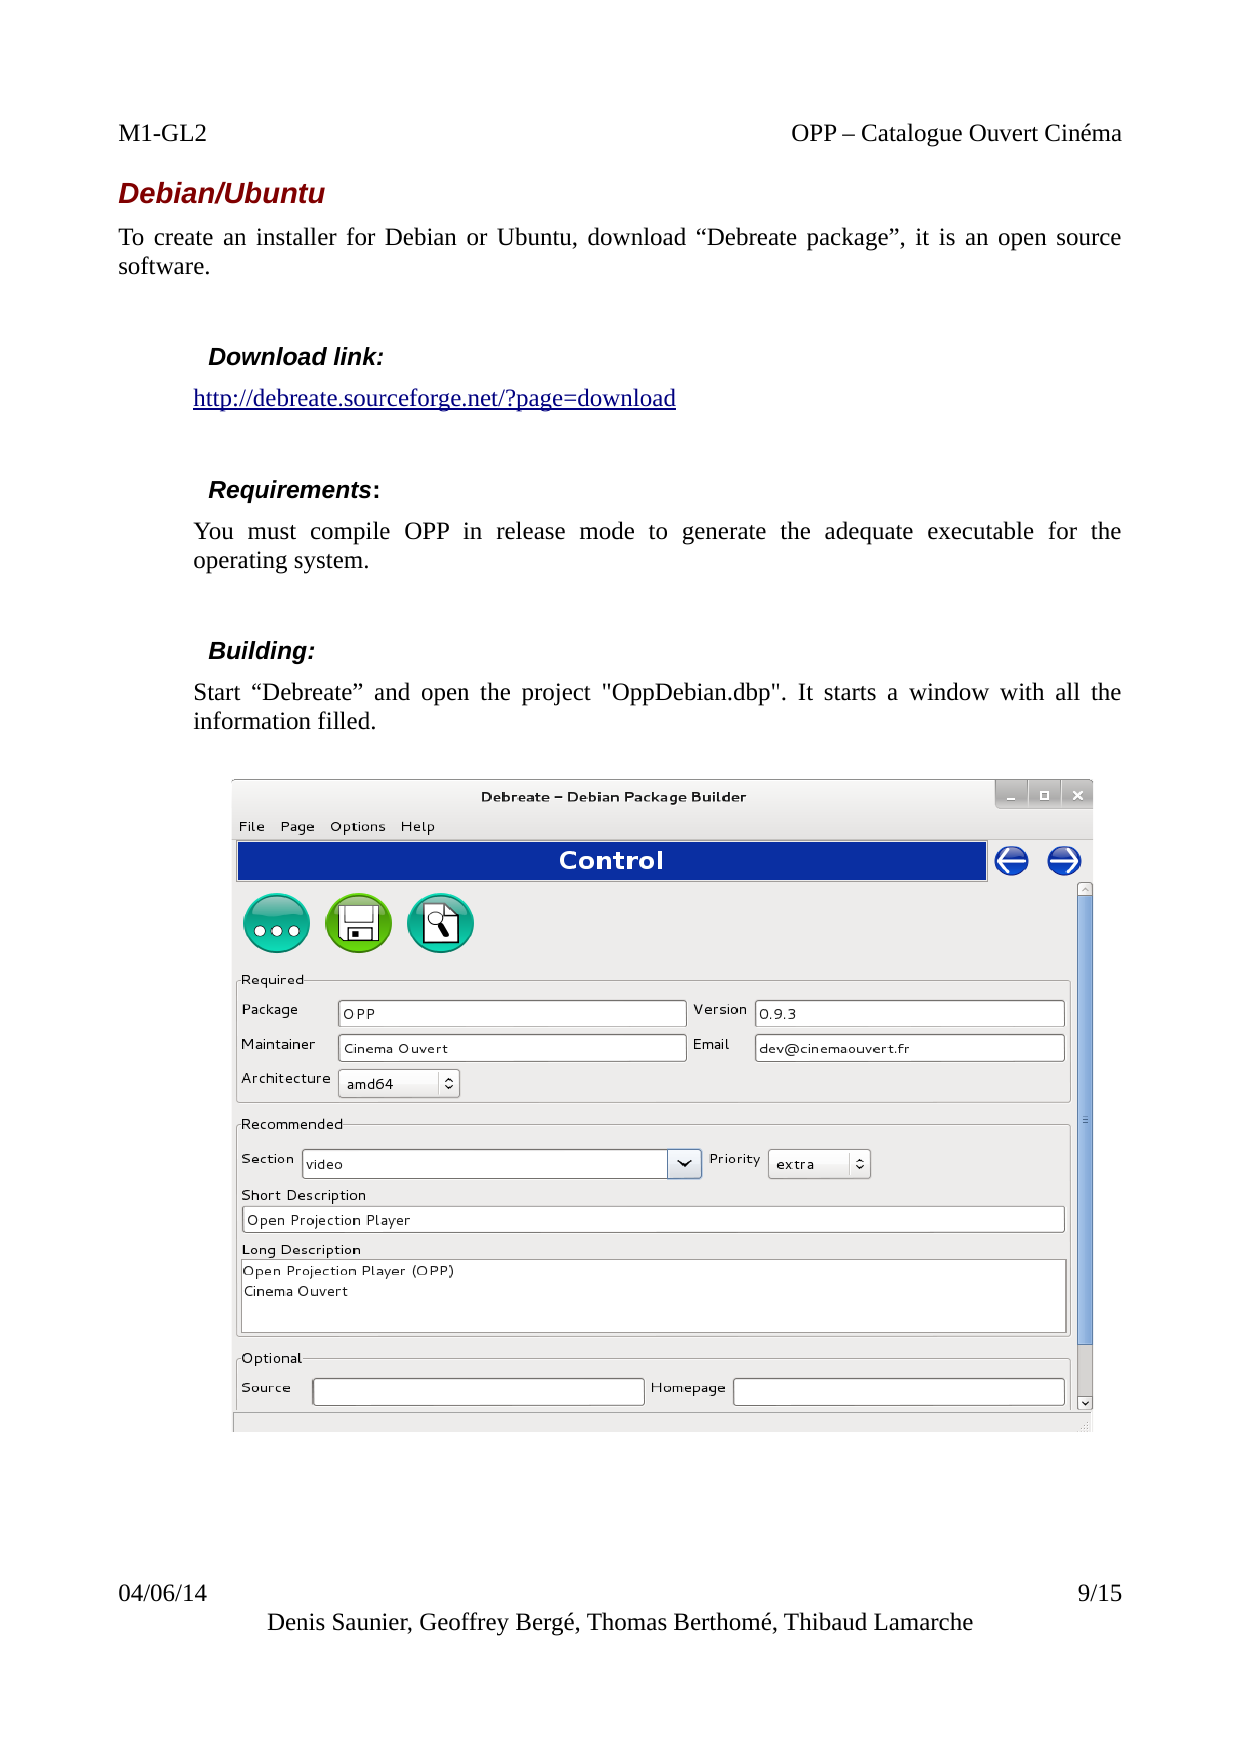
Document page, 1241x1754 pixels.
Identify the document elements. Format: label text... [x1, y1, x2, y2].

picture [231, 779, 1094, 1432]
text To create an installer for Debian or Ubuntu, download “Debreate package”, it is an open source software. [118, 222, 1122, 280]
text http://debreate.sourceforge.net/?page=download [118, 383, 1122, 412]
subtitle Requirements: [118, 475, 1122, 504]
subtitle Building: [118, 636, 1122, 665]
text Start “Debreate” and open the project "OppDebian.dbp". It starts a window with all the information filled. [193, 677, 1122, 735]
subtitle Debian/Ubuntu [118, 176, 1122, 210]
subtitle Download link: [118, 342, 1122, 371]
text You must compile OPP in release mode to generate the adequate executable for the operating system. [193, 516, 1122, 574]
